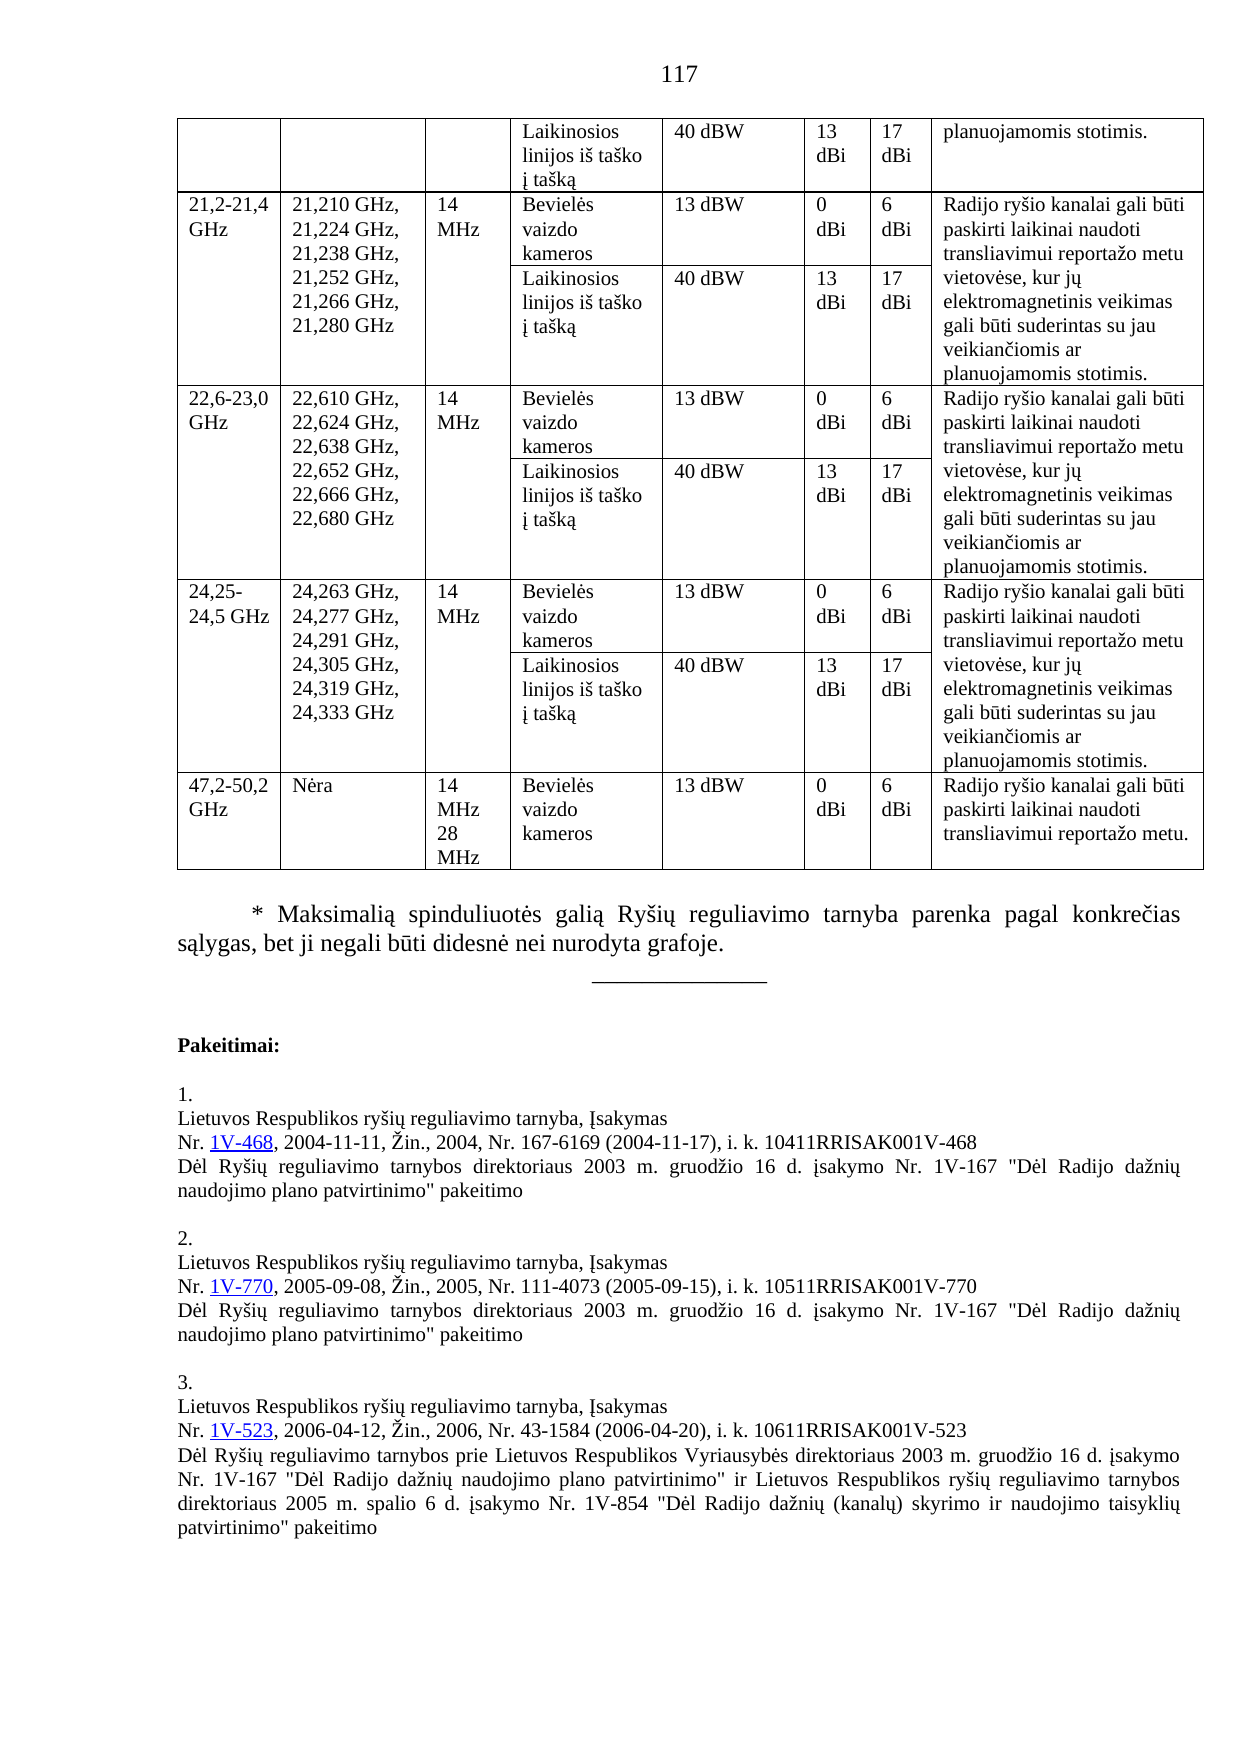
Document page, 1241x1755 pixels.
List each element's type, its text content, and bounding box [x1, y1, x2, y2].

table_cell 40 dBW [663, 653, 804, 772]
table_cell 47,2-50,2 GHz [178, 773, 280, 869]
table_cell [281, 119, 425, 191]
table_cell Bevielės vaizdo kameros [511, 580, 662, 652]
table_cell Radijo ryšio kanalai gali būti paskirti laikinai naudoti transliavimui reportažo metu. [932, 773, 1203, 869]
text Dėl Ryšių reguliavimo tarnybos prie Lietuvos Respublikos Vyriausybės direktoriaus 2003 m. gruodžio 16 d. įsakymo Nr. 1V-167 "Dėl Radijo dažnių naudojimo plano patvirtinimo" ir Lietuvos Respublikos ryšių reguliavimo tarnybos direktoriaus 2005 m. spalio 6 d. įsakymo Nr. 1V-854 "Dėl Radijo dažnių (kanalų) skyrimo ir naudojimo taisyklių patvirtinimo" pakeitimo [177, 1442, 1181, 1539]
table_cell 17 dBi [871, 266, 931, 385]
table_cell 40 dBW [663, 119, 804, 191]
table_cell Bevielės vaizdo kameros [511, 386, 662, 458]
text Pakeitimai: [177, 1033, 1181, 1057]
table_cell Nėra [281, 773, 425, 869]
table_cell 0 dBi [805, 773, 870, 869]
table_cell 14 MHz [426, 193, 510, 385]
table_cell 13 dBW [663, 580, 804, 652]
text Nr. 1V-523, 2006-04-12, Žin., 2006, Nr. 43-1584 (2006-04-20), i. k. 10611RRISAK001V-523 [177, 1418, 1181, 1442]
table_cell 17 dBi [871, 119, 931, 191]
table_cell 17 dBi [871, 653, 931, 772]
table_cell [178, 119, 280, 191]
text Lietuvos Respublikos ryšių reguliavimo tarnyba, Įsakymas [177, 1394, 1181, 1418]
table_cell 22,610 GHz, 22,624 GHz, 22,638 GHz, 22,652 GHz, 22,666 GHz, 22,680 GHz [281, 386, 425, 578]
text Nr. 1V-468, 2004-11-11, Žin., 2004, Nr. 167-6169 (2004-11-17), i. k. 10411RRISAK001V-468 [177, 1130, 1181, 1154]
text Dėl Ryšių reguliavimo tarnybos direktoriaus 2003 m. gruodžio 16 d. įsakymo Nr. 1V-167 "Dėl Radijo dažnių naudojimo plano patvirtinimo" pakeitimo [177, 1298, 1181, 1346]
table_cell Bevielės vaizdo kameros [511, 773, 662, 869]
table_cell 24,263 GHz, 24,277 GHz, 24,291 GHz, 24,305 GHz, 24,319 GHz, 24,333 GHz [281, 580, 425, 772]
table_cell 6 dBi [871, 193, 931, 264]
table_cell Laikinosios linijos iš taško į tašką [511, 266, 662, 385]
text Lietuvos Respublikos ryšių reguliavimo tarnyba, Įsakymas [177, 1250, 1181, 1274]
text ______________ [177, 957, 1181, 985]
table_cell Laikinosios linijos iš taško į tašką [511, 653, 662, 772]
table_cell Laikinosios linijos iš taško į tašką [511, 119, 662, 191]
table_cell Radijo ryšio kanalai gali būti paskirti laikinai naudoti transliavimui reportažo metu vietovėse, kur jų elektromagnetinis veikimas gali būti suderintas su jau veikiančiomis ar planuojamomis stotimis. [932, 193, 1203, 385]
table_cell 13 dBi [805, 459, 870, 578]
table_cell 14 MHz 28 MHz [426, 773, 510, 869]
table_cell 0 dBi [805, 386, 870, 458]
table_cell Bevielės vaizdo kameros [511, 193, 662, 264]
table_cell 14 MHz [426, 580, 510, 772]
text 3. [177, 1370, 1181, 1394]
text Nr. 1V-770, 2005-09-08, Žin., 2005, Nr. 111-4073 (2005-09-15), i. k. 10511RRISAK001V-770 [177, 1274, 1181, 1298]
table_cell Radijo ryšio kanalai gali būti paskirti laikinai naudoti transliavimui reportažo metu vietovėse, kur jų elektromagnetinis veikimas gali būti suderintas su jau veikiančiomis ar planuojamomis stotimis. [932, 580, 1203, 772]
table_cell 6 dBi [871, 773, 931, 869]
table_cell 13 dBi [805, 653, 870, 772]
text Lietuvos Respublikos ryšių reguliavimo tarnyba, Įsakymas [177, 1106, 1181, 1130]
text Dėl Ryšių reguliavimo tarnybos direktoriaus 2003 m. gruodžio 16 d. įsakymo Nr. 1V-167 "Dėl Radijo dažnių naudojimo plano patvirtinimo" pakeitimo [177, 1154, 1181, 1202]
table_cell [426, 119, 510, 191]
table_cell 13 dBW [663, 386, 804, 458]
text 2. [177, 1226, 1181, 1250]
table_cell planuojamomis stotimis. [932, 119, 1203, 191]
table_cell Radijo ryšio kanalai gali būti paskirti laikinai naudoti transliavimui reportažo metu vietovėse, kur jų elektromagnetinis veikimas gali būti suderintas su jau veikiančiomis ar planuojamomis stotimis. [932, 386, 1203, 578]
table_cell 40 dBW [663, 266, 804, 385]
text * Maksimalią spinduliuotės galią Ryšių reguliavimo tarnyba parenka pagal konkrečias sąlygas, bet ji negali būti didesnė nei nurodyta grafoje. [177, 899, 1181, 957]
table_cell 13 dBW [663, 773, 804, 869]
table_cell 40 dBW [663, 459, 804, 578]
table_cell 14 MHz [426, 386, 510, 578]
text 1. [177, 1082, 1181, 1106]
table_cell 6 dBi [871, 580, 931, 652]
table_cell 13 dBi [805, 266, 870, 385]
table_cell 22,6-23,0 GHz [178, 386, 280, 578]
table_cell Laikinosios linijos iš taško į tašką [511, 459, 662, 578]
table_cell 6 dBi [871, 386, 931, 458]
table_cell 21,210 GHz, 21,224 GHz, 21,238 GHz, 21,252 GHz, 21,266 GHz, 21,280 GHz [281, 193, 425, 385]
table_cell 0 dBi [805, 193, 870, 264]
table_cell 0 dBi [805, 580, 870, 652]
table_cell 24,25-24,5 GHz [178, 580, 280, 772]
table_cell 21,2-21,4 GHz [178, 193, 280, 385]
table_cell 13 dBi [805, 119, 870, 191]
table_cell 17 dBi [871, 459, 931, 578]
table_cell 13 dBW [663, 193, 804, 264]
